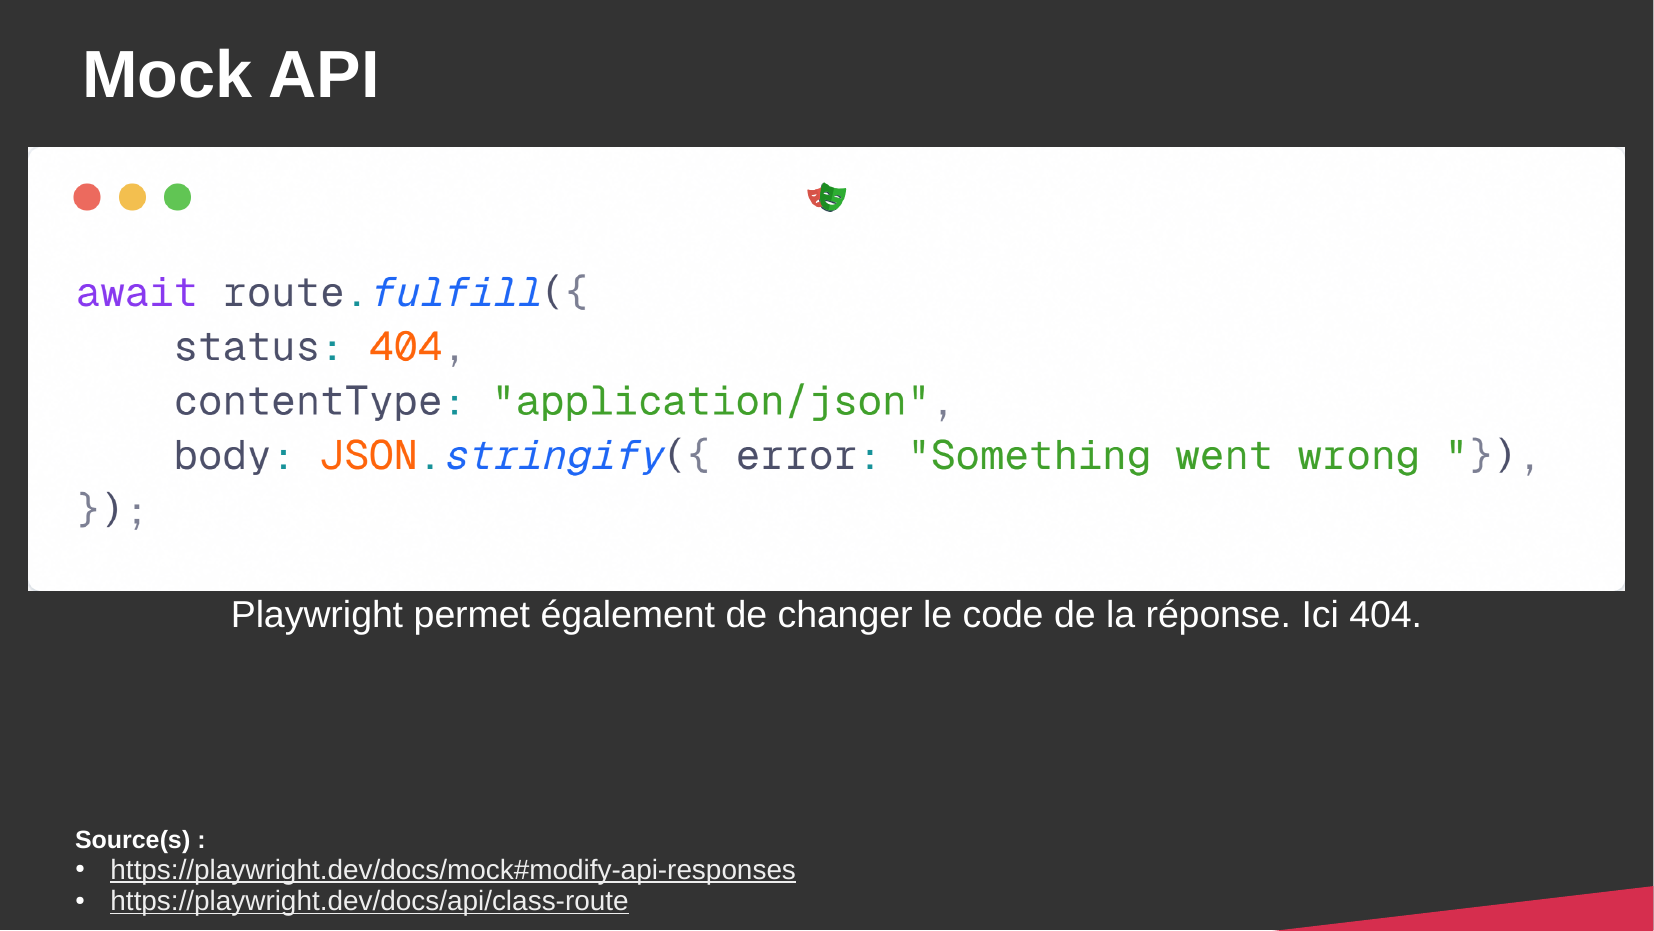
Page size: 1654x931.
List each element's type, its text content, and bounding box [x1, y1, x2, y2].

title Mock API [82, 37, 1571, 112]
text_box [1272, 886, 1654, 931]
picture [28, 147, 1625, 591]
text_box Playwright permet également de changer le code de la réponse. Ici 404. [141, 591, 1512, 644]
text_box Source(s) : https://playwright.dev/docs/mock#modify-api-responses https://playwright.dev/docs/api/class-route [60, 756, 1546, 925]
